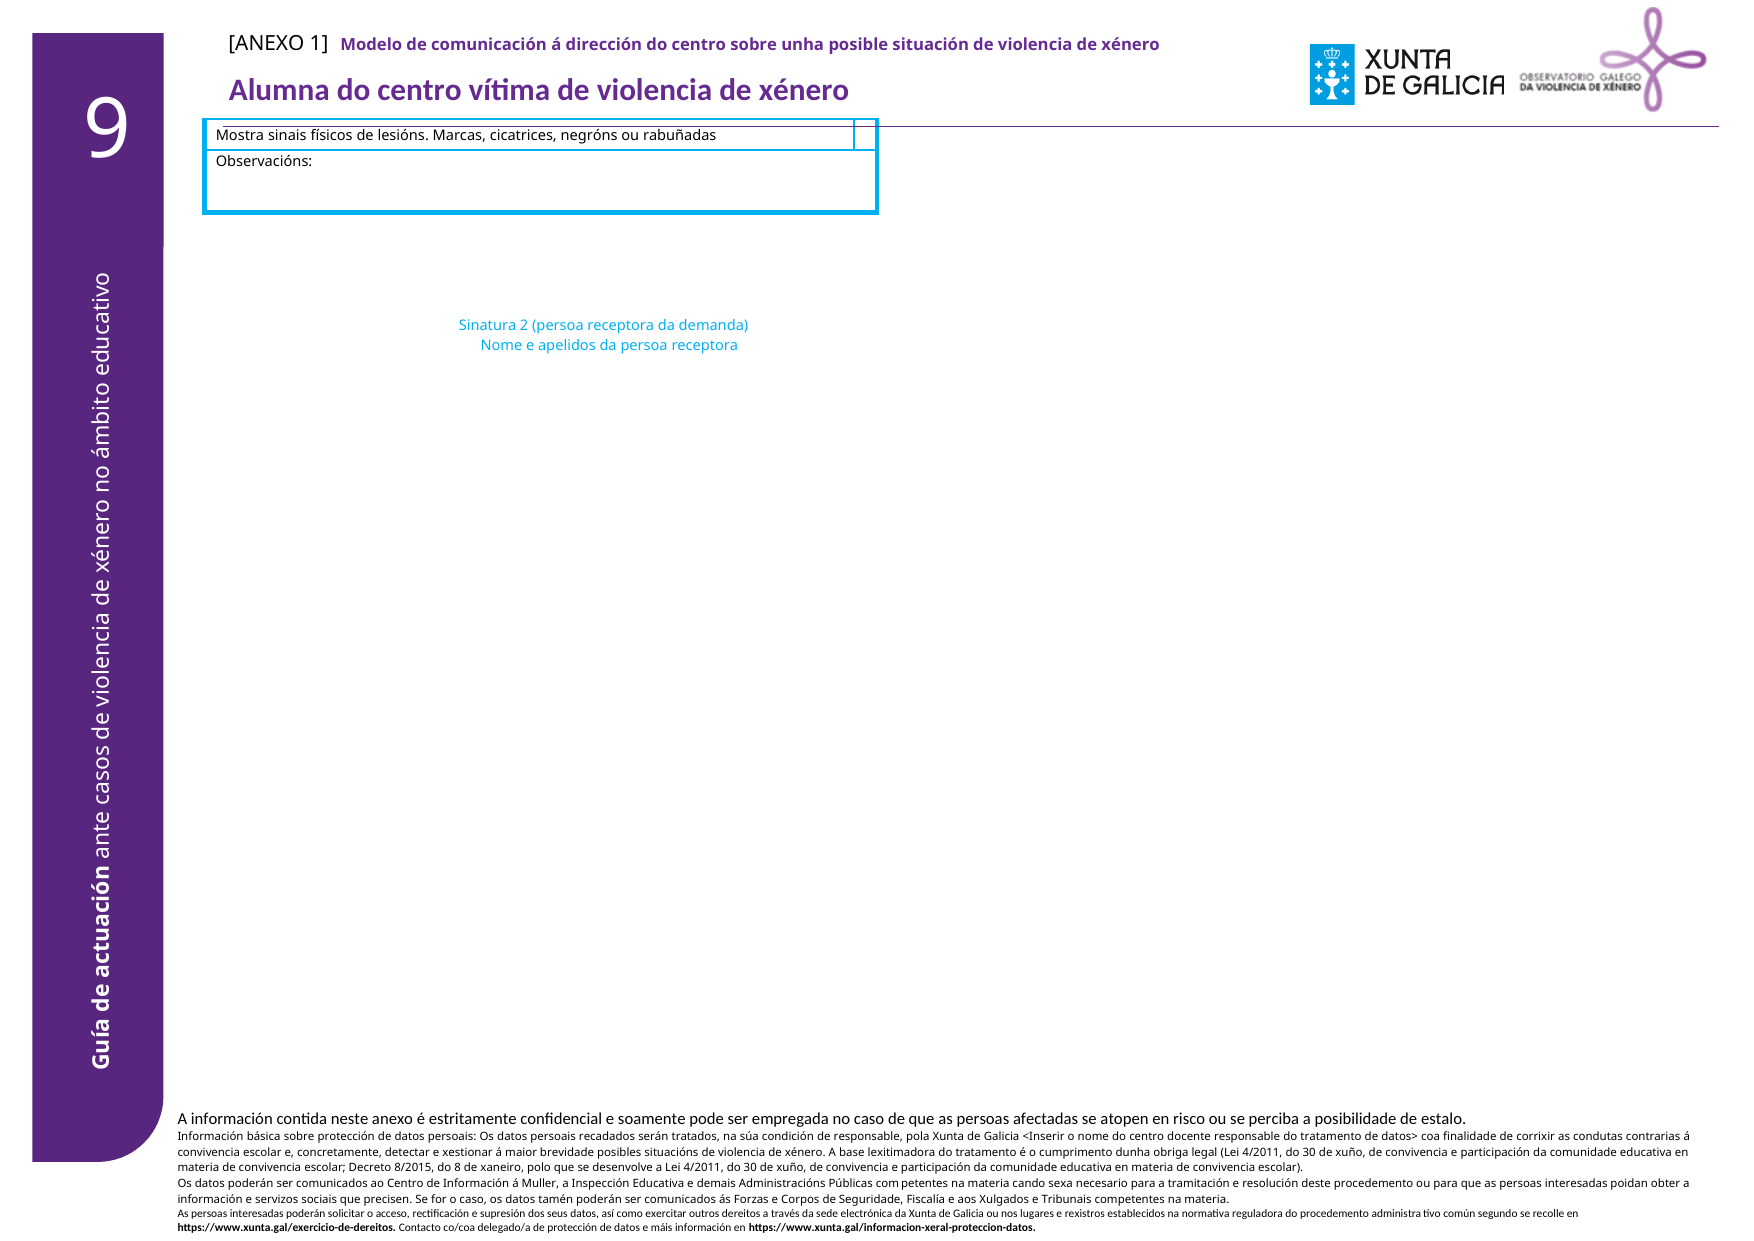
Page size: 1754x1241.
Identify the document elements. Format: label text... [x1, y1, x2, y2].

table_cell Observacións: [207, 151, 875, 210]
picture [503, 322, 508, 330]
table_cell [855, 120, 875, 126]
text Nome e apelidos da persoa receptora [177, 334, 877, 354]
picture [1517, 7, 1720, 117]
picture [1325, 71, 1339, 99]
table_cell Mostra sinais físicos de lesións. Marcas, cicatrices, negróns ou rabuñadas [207, 120, 853, 148]
text Sinatura 2 (persoa receptora da demanda) [177, 314, 877, 334]
table_cell [855, 127, 875, 148]
picture [1355, 44, 1504, 105]
